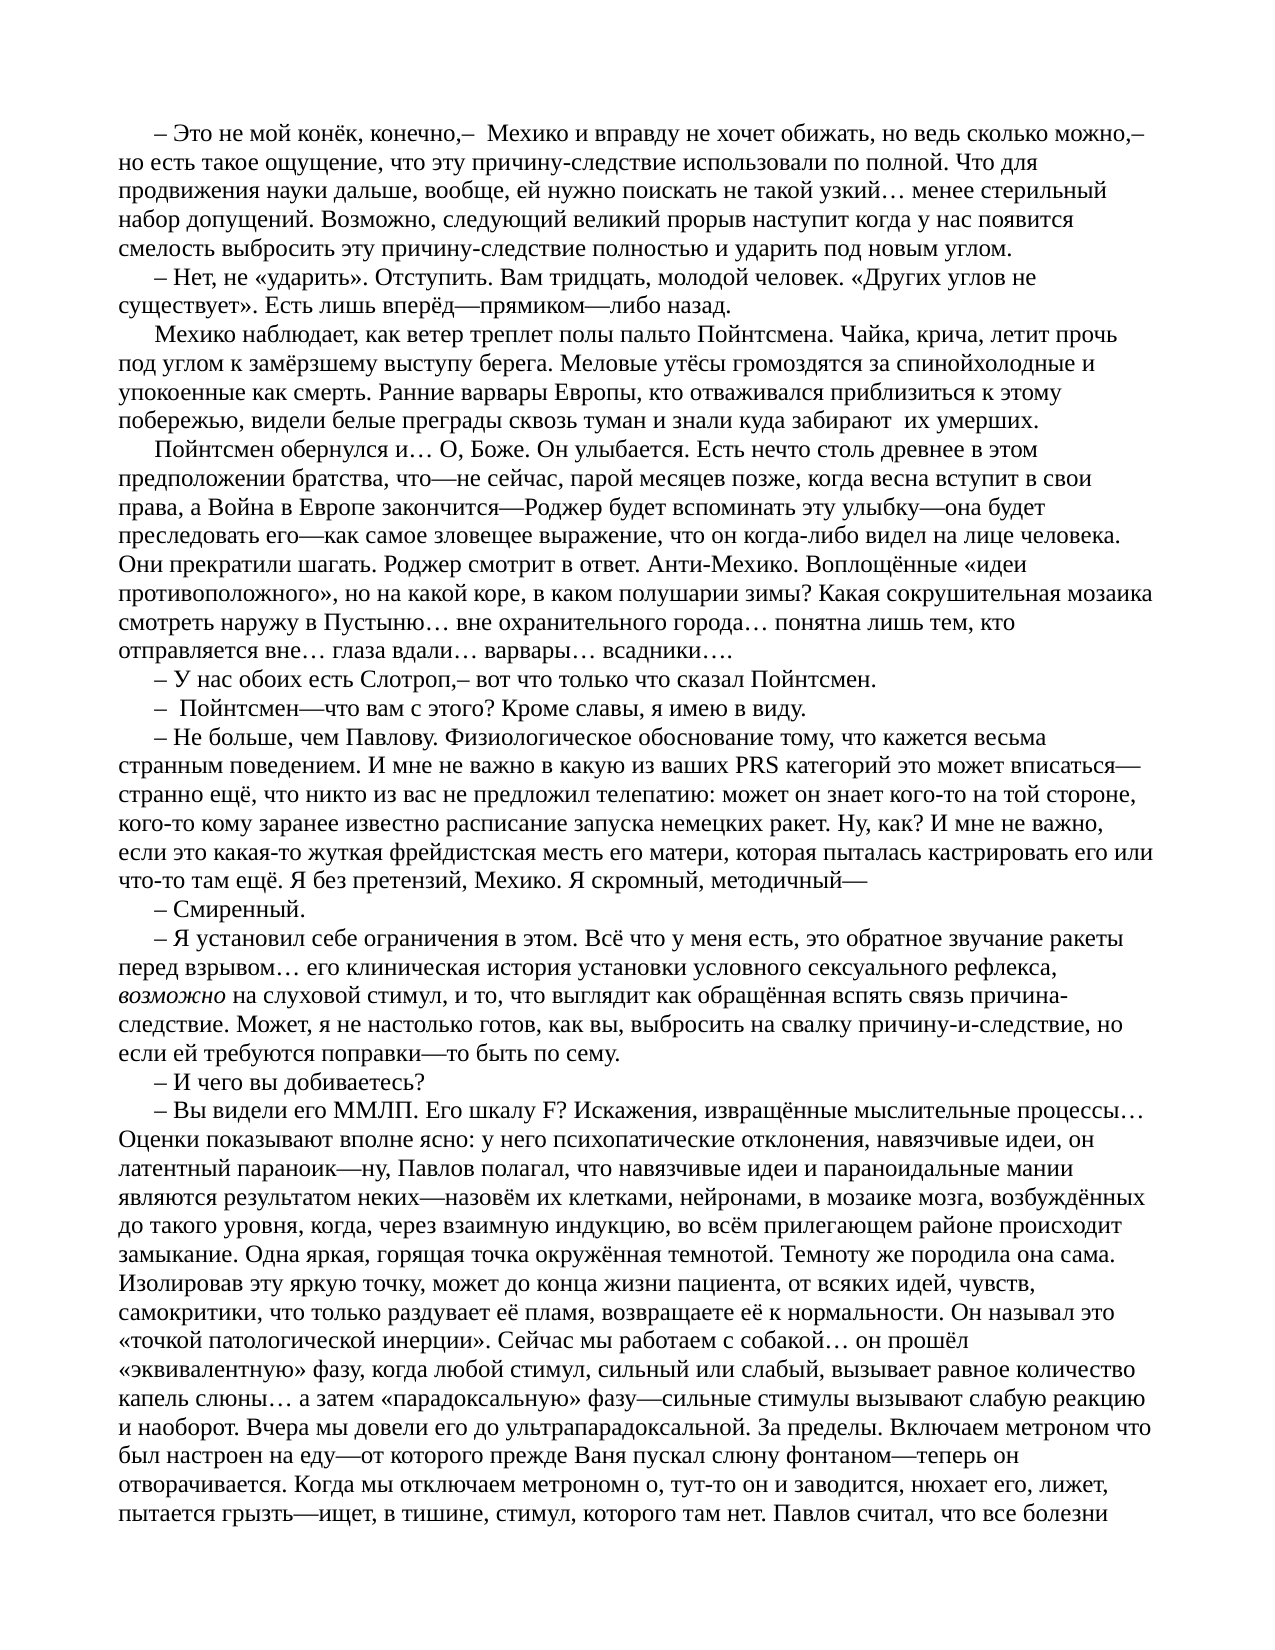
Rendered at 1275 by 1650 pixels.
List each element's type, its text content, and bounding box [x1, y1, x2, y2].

text Пойнтсмен обернулся и… О, Боже. Он улыбается. Есть нечто столь древнее в этом предположении братства, что—не сейчас, парой месяцев позже, когда весна вступит в свои права, а Война в Европе закончится—Роджер будет вспоминать эту улыбку—она будет преследовать его—как самое зловещее выражение, что он когда-либо видел на лице человека. Они прекратили шагать. Роджер смотрит в ответ. Анти-Мехико. Воплощённые «идеи противоположного», но на какой коре, в каком полушарии зимы? Какая сокрушительная мозаика смотреть наружу в Пустыню… вне охранительного города… понятна лишь тем, кто отправляется вне… глаза вдали… варвары… всадники…. [118, 434, 1157, 664]
text – Это не мой конёк, конечно,– Мехико и вправду не хочет обижать, но ведь сколько можно,– но есть такое ощущение, что эту причину-следствие использовали по полной. Что для продвижения науки дальше, вообще, ей нужно поискать не такой узкий… менее стерильный набор допущений. Возможно, следующий великий прорыв наступит когда у нас появится смелость выбросить эту причину-следствие полностью и ударить под новым углом. [118, 118, 1157, 262]
text – Не больше, чем Павлову. Физиологическое обоснование тому, что кажется весьма странным поведением. И мне не важно в какую из ваших PRS категорий это может вписаться—странно ещё, что никто из вас не предложил телепатию: может он знает кого-то на той стороне, кого-то кому заранее известно расписание запуска немецких ракет. Ну, как? И мне не важно, если это какая-то жуткая фрейдистская месть его матери, которая пыталась кастрировать его или что-то там ещё. Я без претензий, Мехико. Я скромный, методичный— [118, 722, 1157, 894]
text – У нас обоих есть Слотроп,– вот что только что сказал Пойнтсмен. [118, 664, 1157, 693]
text – Пойнтсмен—что вам с этого? Кроме славы, я имею в виду. [118, 693, 1157, 722]
text – Я установил себе ограничения в этом. Всё что у меня есть, это обратное звучание ракеты перед взрывом… его клиническая история установки условного сексуального рефлекса, возможно на слуховой стимул, и то, что выглядит как обращённая вспять связь причина-следствие. Может, я не настолько готов, как вы, выбросить на свалку причину-и-следствие, но если ей требуются поправки—то быть по сему. [118, 923, 1157, 1067]
text – Вы видели его ММЛП. Его шкалу F? Искажения, извращённые мыслительные процессы… Оценки показывают вполне ясно: у него психопатические отклонения, навязчивые идеи, он латентный параноик—ну, Павлов полагал, что навязчивые идеи и параноидальные мании являются результатом неких—назовём их клетками, нейронами, в мозаике мозга, возбуждённых до такого уровня, когда, через взаимную индукцию, во всём прилегающем районе происходит замыкание. Одна яркая, горящая точка окружённая темнотой. Темноту же породила она сама. Изолировав эту яркую точку, может до конца жизни пациента, от всяких идей, чувств, самокритики, что только раздувает её пламя, возвращаете её к нормальности. Он называл это «точкой патологической инерции». Сейчас мы работаем с собакой… он прошёл «эквивалентную» фазу, когда любой стимул, сильный или слабый, вызывает равное количество капель слюны… а затем «парадоксальную» фазу—сильные стимулы вызывают слабую реакцию и наоборот. Вчера мы довели его до ультрапарадоксальной. За пределы. Включаем метроном что был настроен на еду—от которого прежде Ваня пускал слюну фонтаном—теперь он отворачивается. Когда мы отключаем метрономн о, тут-то он и заводится, нюхает его, лижет, пытается грызть—ищет, в тишине, стимул, которого там нет. Павлов считал, что все болезни [118, 1096, 1157, 1527]
text – Нет, не «ударить». Отступить. Вам тридцать, молодой человек. «Других углов не существует». Есть лишь вперёд—прямиком—либо назад. [118, 262, 1157, 319]
text – Смиренный. [118, 894, 1157, 923]
text – И чего вы добиваетесь? [118, 1067, 1157, 1096]
text Мехико наблюдает, как ветер треплет полы пальто Пойнтсмена. Чайка, крича, летит прочь под углом к замёрзшему выступу берега. Меловые утёсы громоздятся за спинойхолодные и упокоенные как смерть. Ранние варвары Европы, кто отваживался приблизиться к этому побережью, видели белые преграды сквозь туман и знали куда забирают их умерших. [118, 319, 1157, 434]
